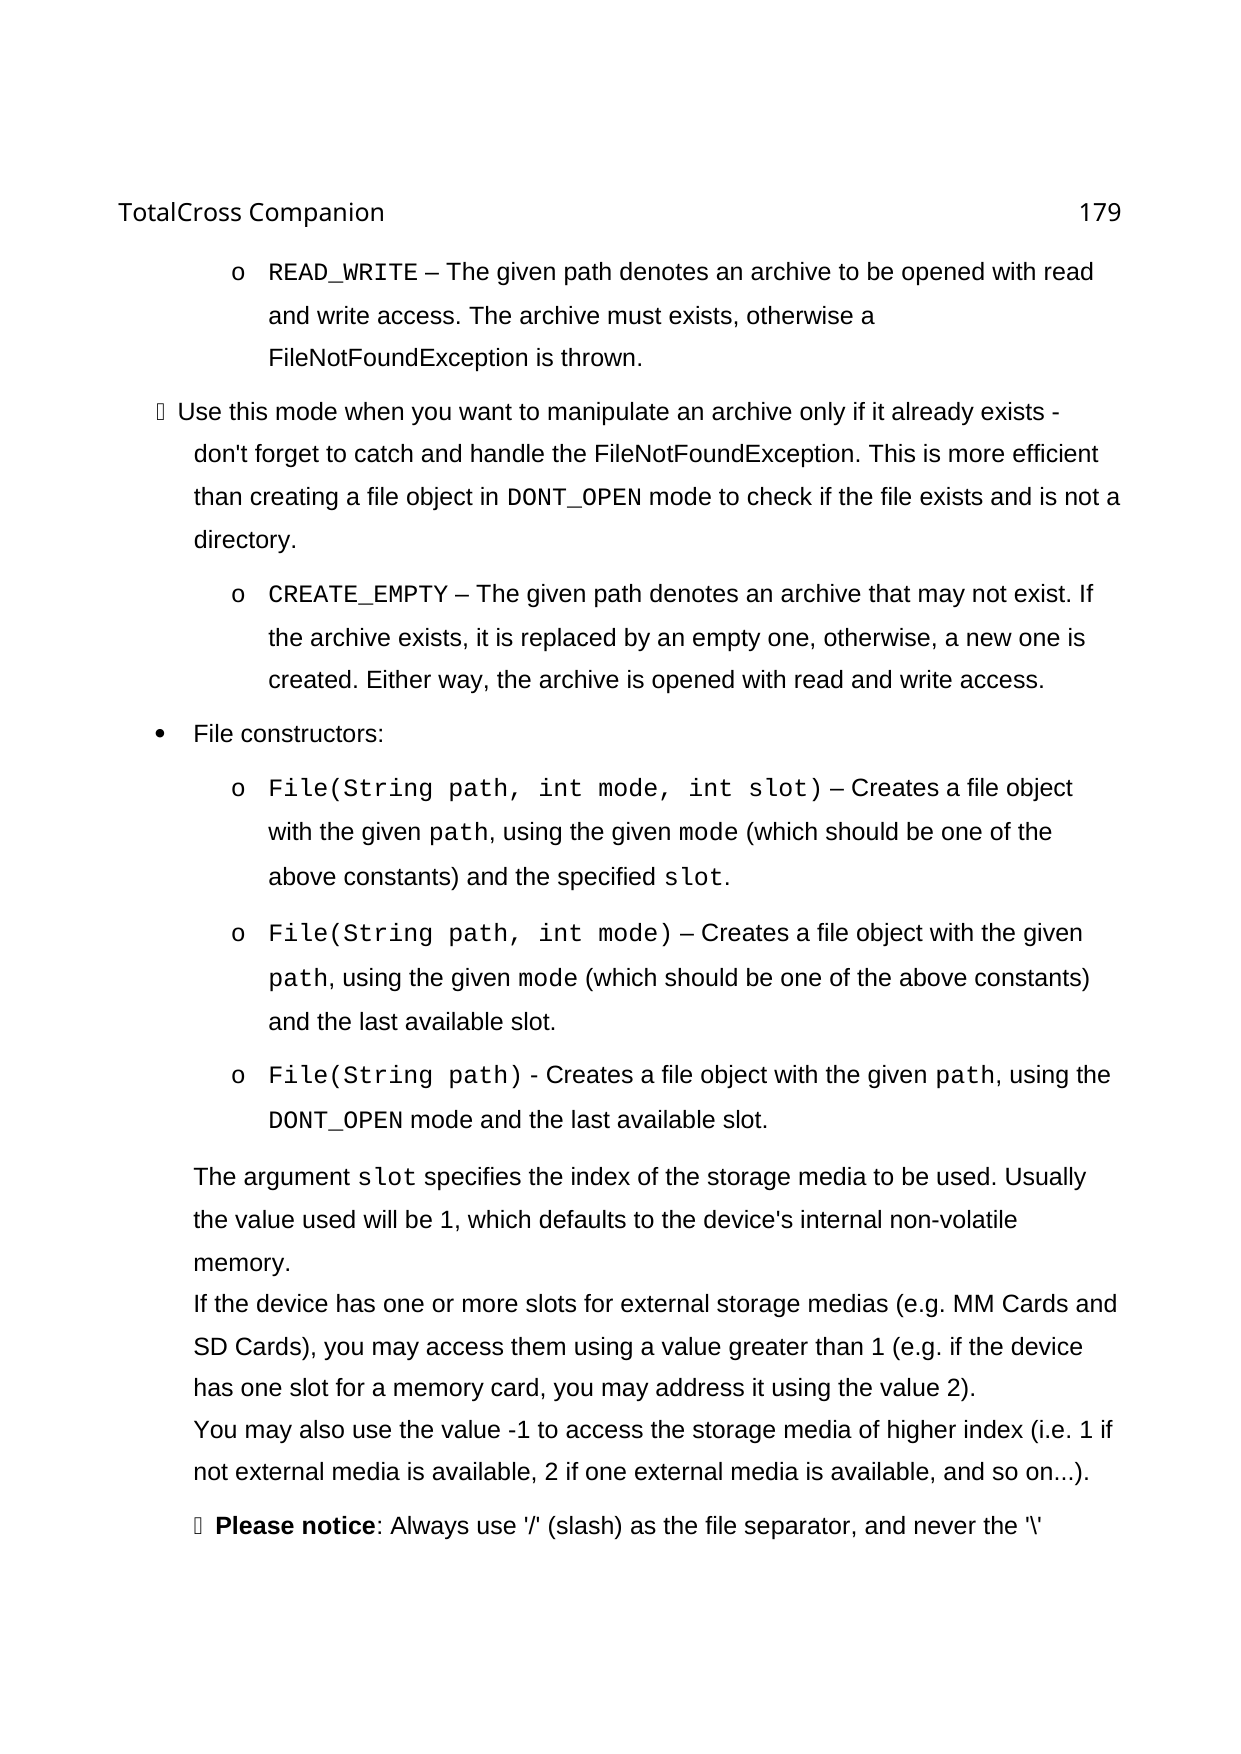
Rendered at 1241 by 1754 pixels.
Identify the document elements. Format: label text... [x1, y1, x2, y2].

list File(String path, int mode, int slot) – Creates a file object with the given path, using the given mode (which should be one of the above constants) and the specified slot. [231, 774, 1122, 892]
list File(String path, int mode) – Creates a file object with the given path, using the given mode (which should be one of the above constants) and the last available slot. [231, 919, 1122, 1036]
list Use this mode when you want to manipulate an archive only if it already exists - don't forget to catch and handle the FileNotFoundException. This is more efficient than creating a file object in DONT_OPEN mode to check if the file exists and is not a directory. [156, 398, 1122, 554]
list CREATE_EMPTY – The given path denotes an archive that may not exist. If the archive exists, it is replaced by an empty one, otherwise, a new one is created. Either way, the archive is opened with read and write access. [231, 580, 1122, 694]
list File constructors: [156, 720, 1122, 748]
list File(String path) - Creates a file object with the given path, using the DONT_OPEN mode and the last available slot. [231, 1061, 1122, 1136]
text The argument slot specifies the index of the storage media to be used. Usually the value used will be 1, which defaults to the device's internal non-volatile memory. If the device has one or more slots for external storage medias (e.g. MM Cards and SD Cards), you may access them using a value greater than 1 (e.g. if the device has one slot for a memory card, you may address it using the value 2). You may also use the value -1 to access the storage media of higher index (i.e. 1 if not external media is available, 2 if one external media is available, and so on...). [193, 1162, 1122, 1486]
list READ_WRITE – The given path denotes an archive to be opened with read and write access. The archive must exists, otherwise a FileNotFoundException is thrown. [231, 258, 1122, 372]
list Please notice: Always use '/' (slash) as the file separator, and never the '\' [194, 1512, 1122, 1540]
